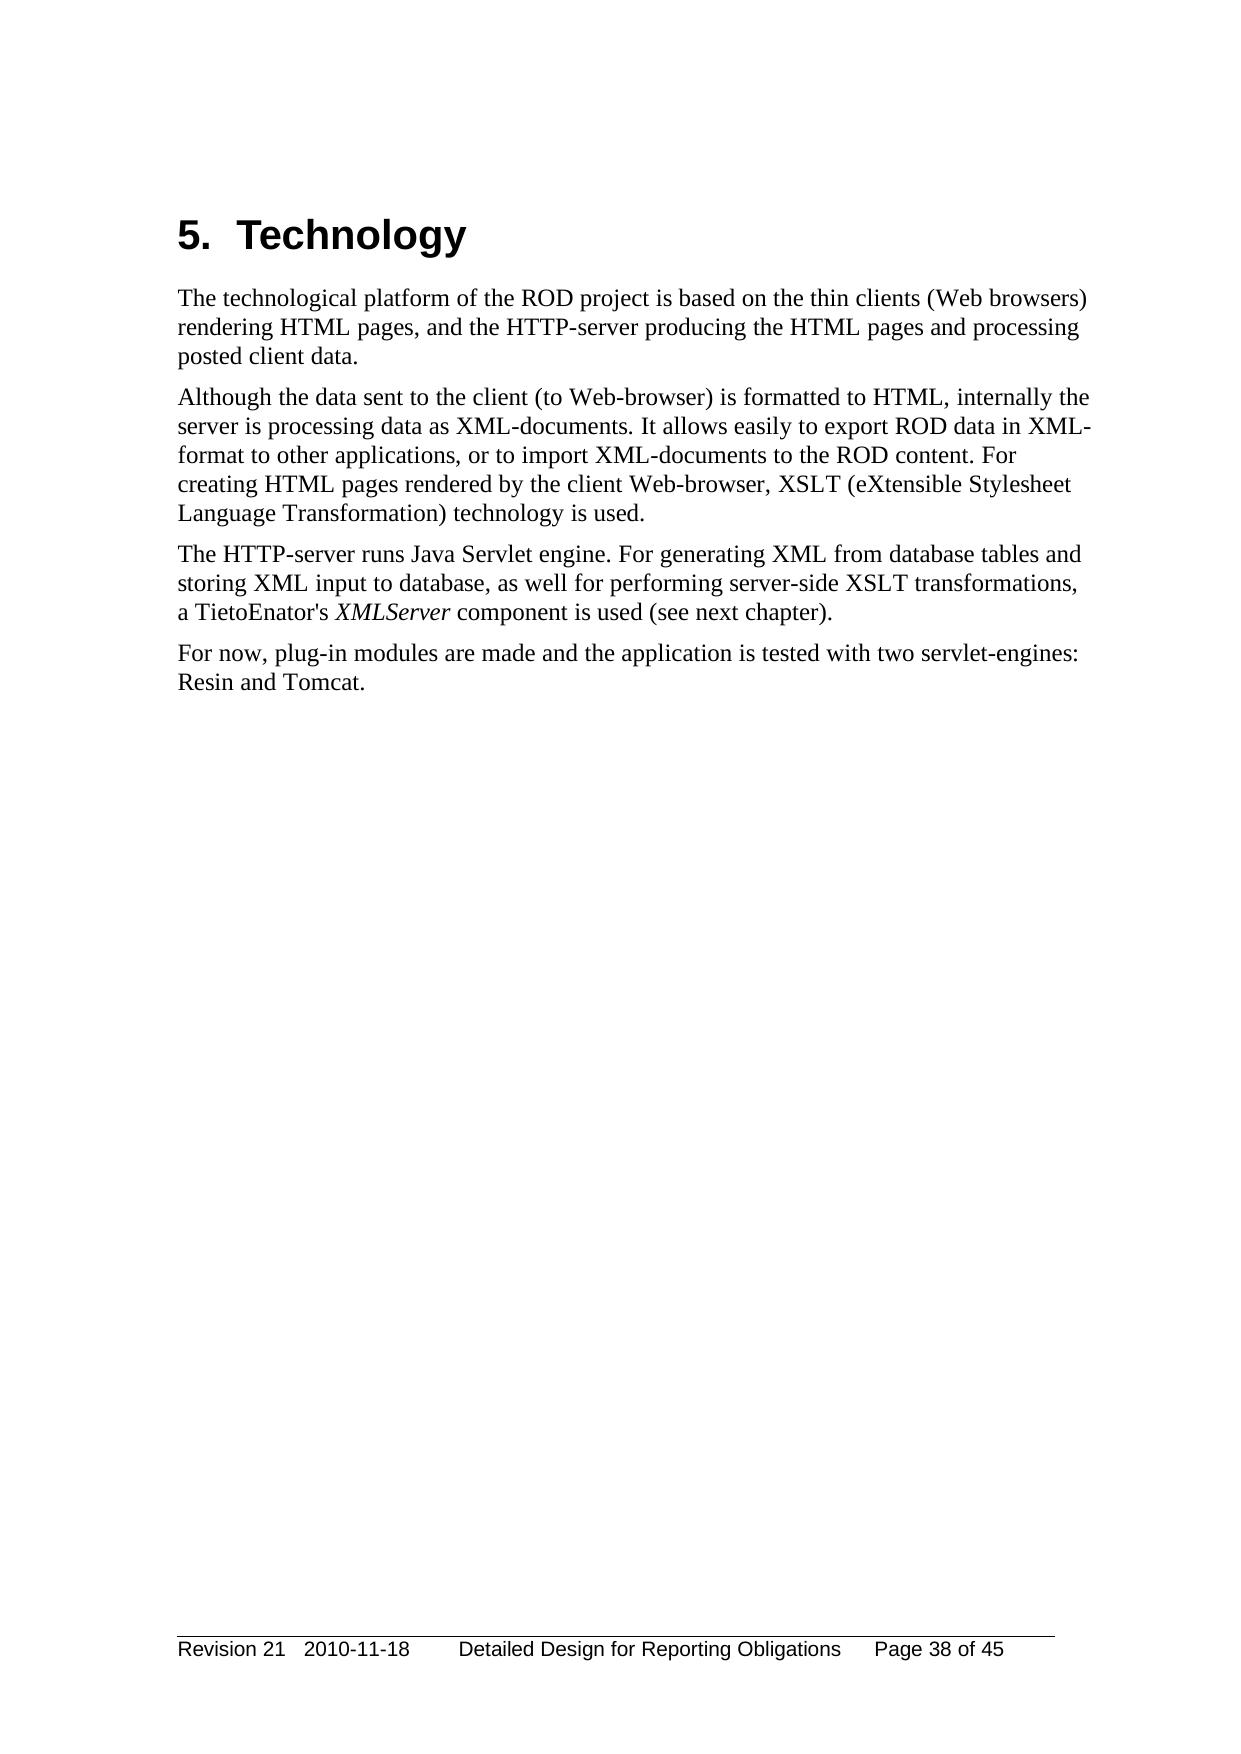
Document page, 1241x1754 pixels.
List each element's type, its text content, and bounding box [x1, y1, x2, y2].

subtitle Technology [177, 210, 1092, 258]
text The technological platform of the ROD project is based on the thin clients (Web browsers) rendering HTML pages, and the HTTP-server producing the HTML pages and processing posted client data. [177, 283, 1092, 370]
text The HTTP-server runs Java Servlet engine. For generating XML from database tables and storing XML input to database, as well for performing server-side XSLT transformations, a TietoEnator's XMLServer component is used (see next chapter). [177, 539, 1092, 626]
text Although the data sent to the client (to Web-browser) is formatted to HTML, internally the server is processing data as XML-documents. It allows easily to export ROD data in XML-format to other applications, or to import XML-documents to the ROD content. For creating HTML pages rendered by the client Web-browser, XSLT (eXtensible Stylesheet Language Transformation) technology is used. [177, 382, 1092, 527]
text For now, plug-in modules are made and the application is tested with two servlet-engines: Resin and Tomcat. [177, 638, 1092, 696]
